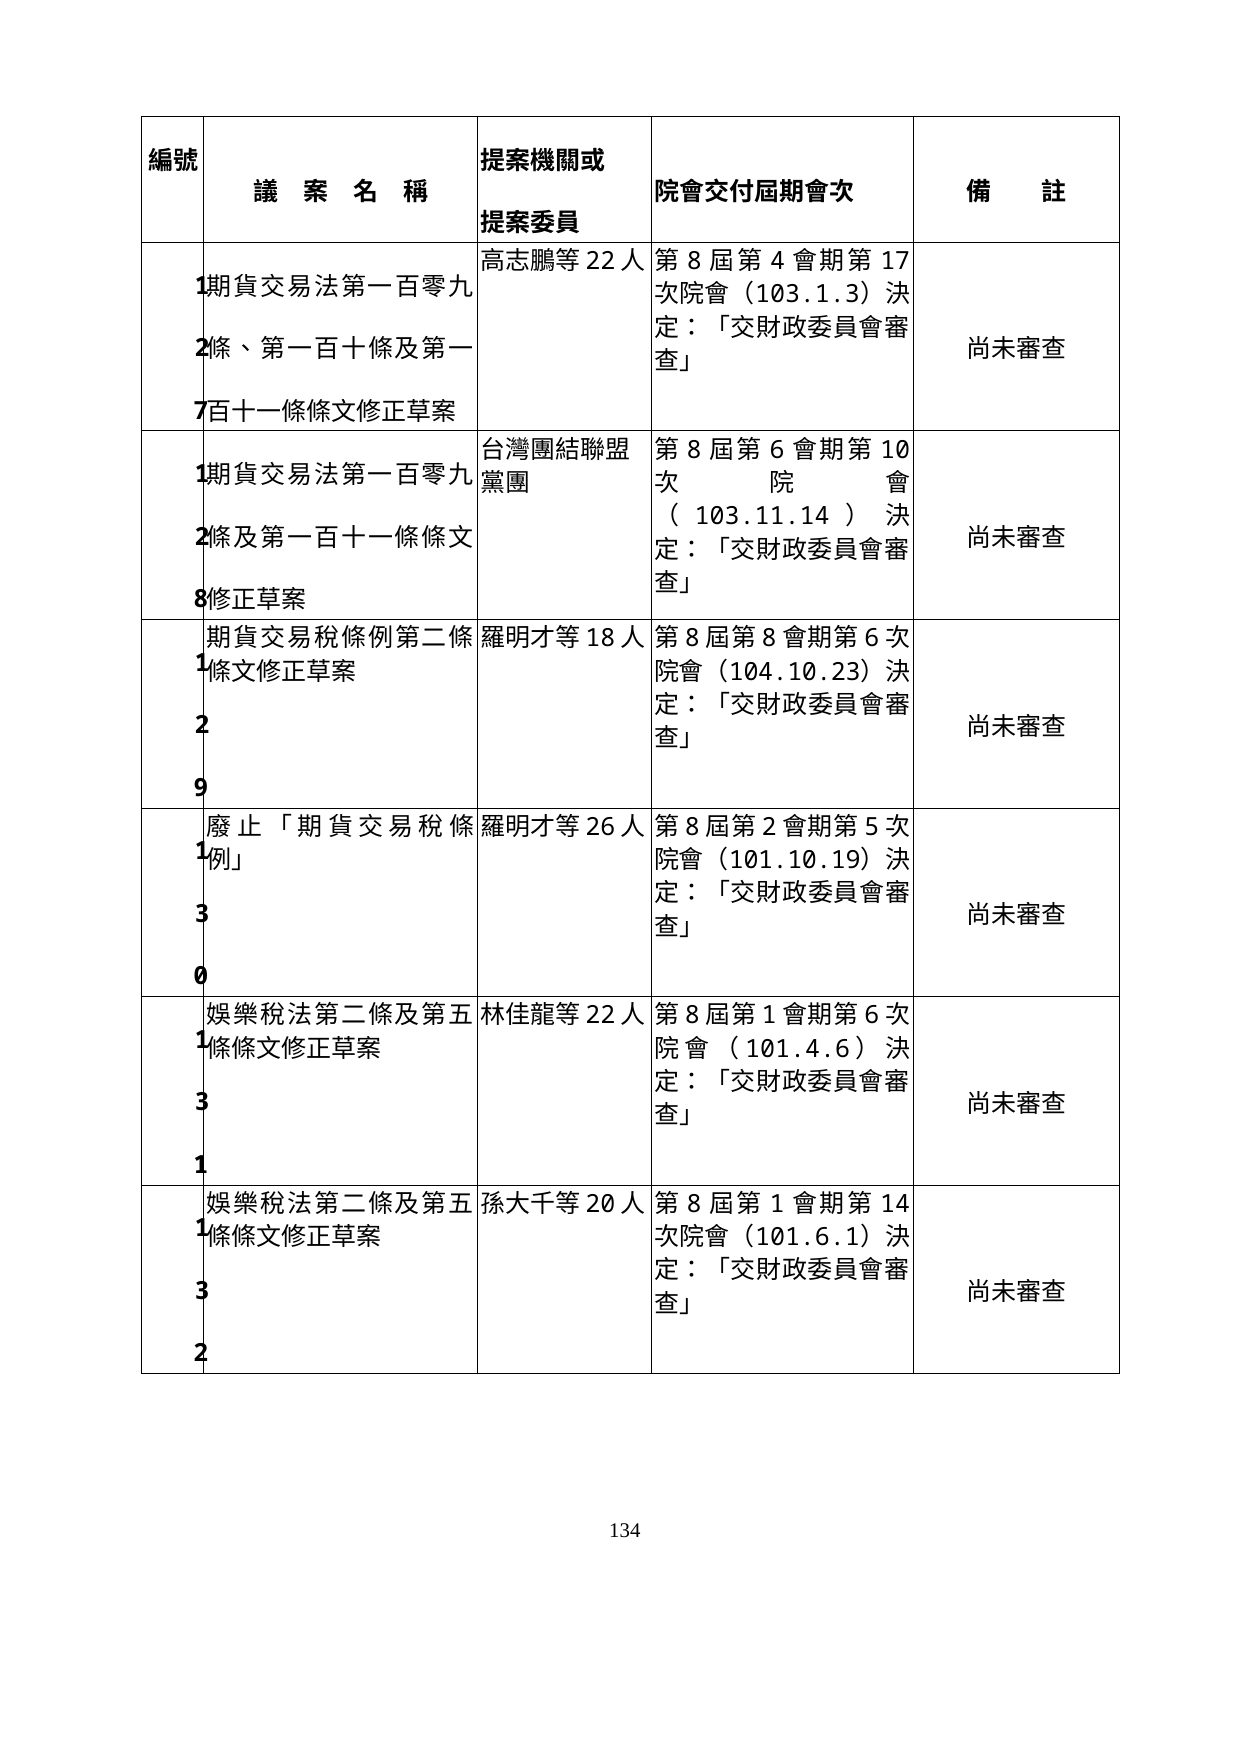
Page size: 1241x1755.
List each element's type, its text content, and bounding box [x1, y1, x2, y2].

table_cell 第8屆第2會期第5次院會（101.10.19）決定：「交財政委員會審查」 [652, 809, 913, 996]
table_cell [142, 431, 203, 619]
table_cell [142, 1186, 203, 1373]
table_cell 娛樂稅法第二條及第五條條文修正草案 [204, 997, 477, 1184]
table_cell 期貨交易法第一百零九條、第一百十條及第一百十一條條文修正草案 [204, 243, 477, 430]
table_cell [142, 809, 203, 996]
table_cell [142, 620, 203, 807]
table_cell 廢止「期貨交易稅條例」 [204, 809, 477, 996]
table_cell 孫大千等20人 [478, 1186, 651, 1373]
table_cell 尚未審查 [914, 431, 1119, 619]
table_header 編號 [142, 117, 203, 242]
table_cell 第8屆第1會期第14次院會（101.6.1）決定：「交財政委員會審查」 [652, 1186, 913, 1373]
table_cell 林佳龍等22人 [478, 997, 651, 1184]
table_cell 台灣團結聯盟黨團 [478, 431, 651, 619]
table_cell 第8屆第1會期第6次院會（101.4.6）決定：「交財政委員會審查」 [652, 997, 913, 1184]
table_header 提案機關或 提案委員 [478, 117, 651, 242]
table_cell [142, 243, 203, 430]
table_cell 娛樂稅法第二條及第五條條文修正草案 [204, 1186, 477, 1373]
table_cell 羅明才等26人 [478, 809, 651, 996]
table_cell 期貨交易法第一百零九條及第一百十一條條文修正草案 [204, 431, 477, 619]
table_cell 尚未審查 [914, 809, 1119, 996]
table_cell 羅明才等18人 [478, 620, 651, 807]
table_header 議 案 名 稱 [204, 117, 477, 242]
table_cell 期貨交易稅條例第二條條文修正草案 [204, 620, 477, 807]
table_cell 第8屆第4會期第17次院會（103.1.3）決定：「交財政委員會審查」 [652, 243, 913, 430]
table_cell 尚未審查 [914, 620, 1119, 807]
table_cell 尚未審查 [914, 243, 1119, 430]
table_cell 尚未審查 [914, 1186, 1119, 1373]
table_cell 第8屆第6會期第10次院會（103.11.14）決定：「交財政委員會審查」 [652, 431, 913, 619]
table_cell [142, 997, 203, 1184]
table_cell 高志鵬等22人 [478, 243, 651, 430]
table_header 備 註 [914, 117, 1119, 242]
table_cell 第8屆第8會期第6次院會（104.10.23）決定：「交財政委員會審查」 [652, 620, 913, 807]
table_cell 尚未審查 [914, 997, 1119, 1184]
table_header 院會交付屆期會次 [652, 117, 913, 242]
